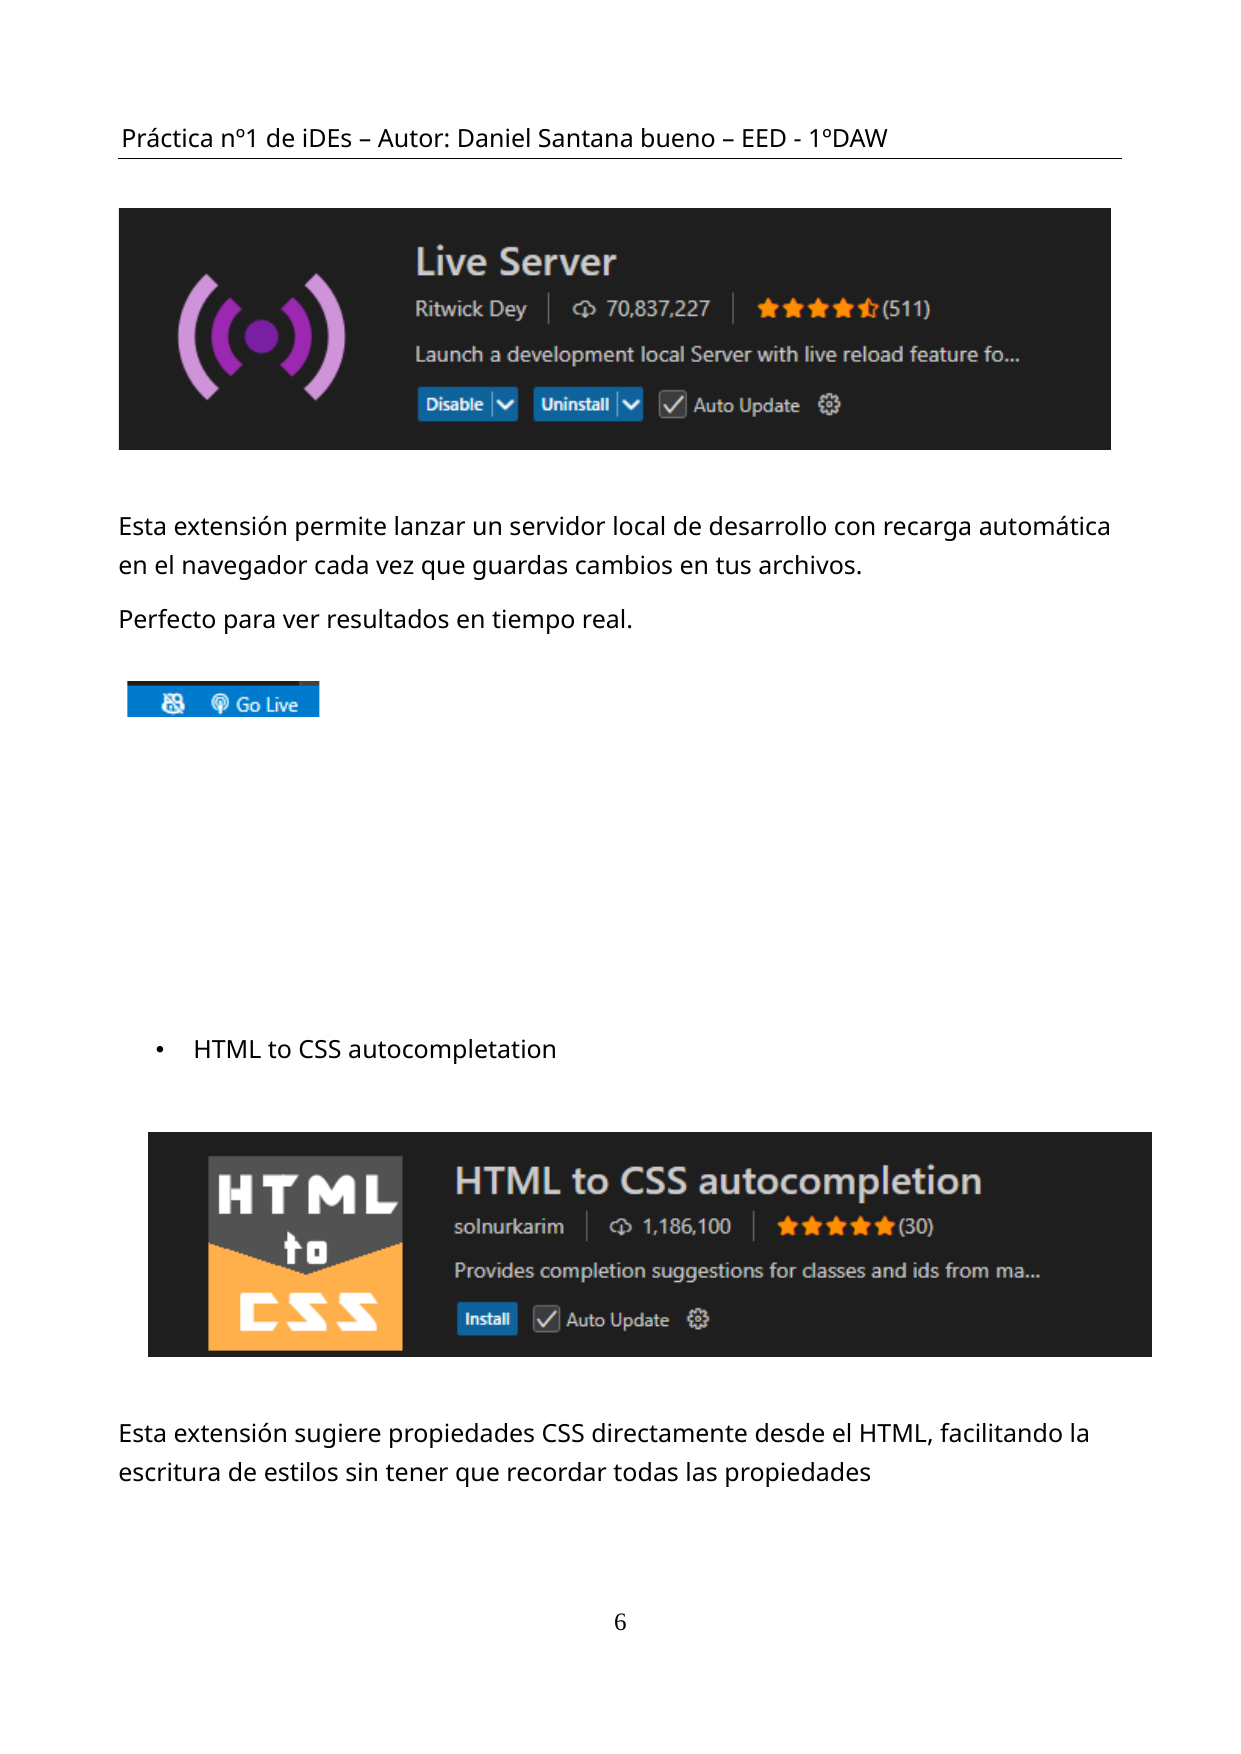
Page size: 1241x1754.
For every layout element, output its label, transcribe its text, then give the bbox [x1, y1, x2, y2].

picture [148, 1132, 1152, 1357]
list HTML to CSS autocompletation [156, 1031, 1122, 1065]
text Perfecto para ver resultados en tiempo real. [118, 601, 1122, 635]
text Esta extensión permite lanzar un servidor local de desarrollo con recarga automática en el navegador cada vez que guardas cambios en tus archivos. [118, 508, 1122, 582]
text Esta extensión sugiere propiedades CSS directamente desde el HTML, facilitando la escritura de estilos sin tener que recordar todas las propiedades [118, 1416, 1122, 1489]
picture [118, 208, 1111, 450]
picture [127, 681, 320, 717]
